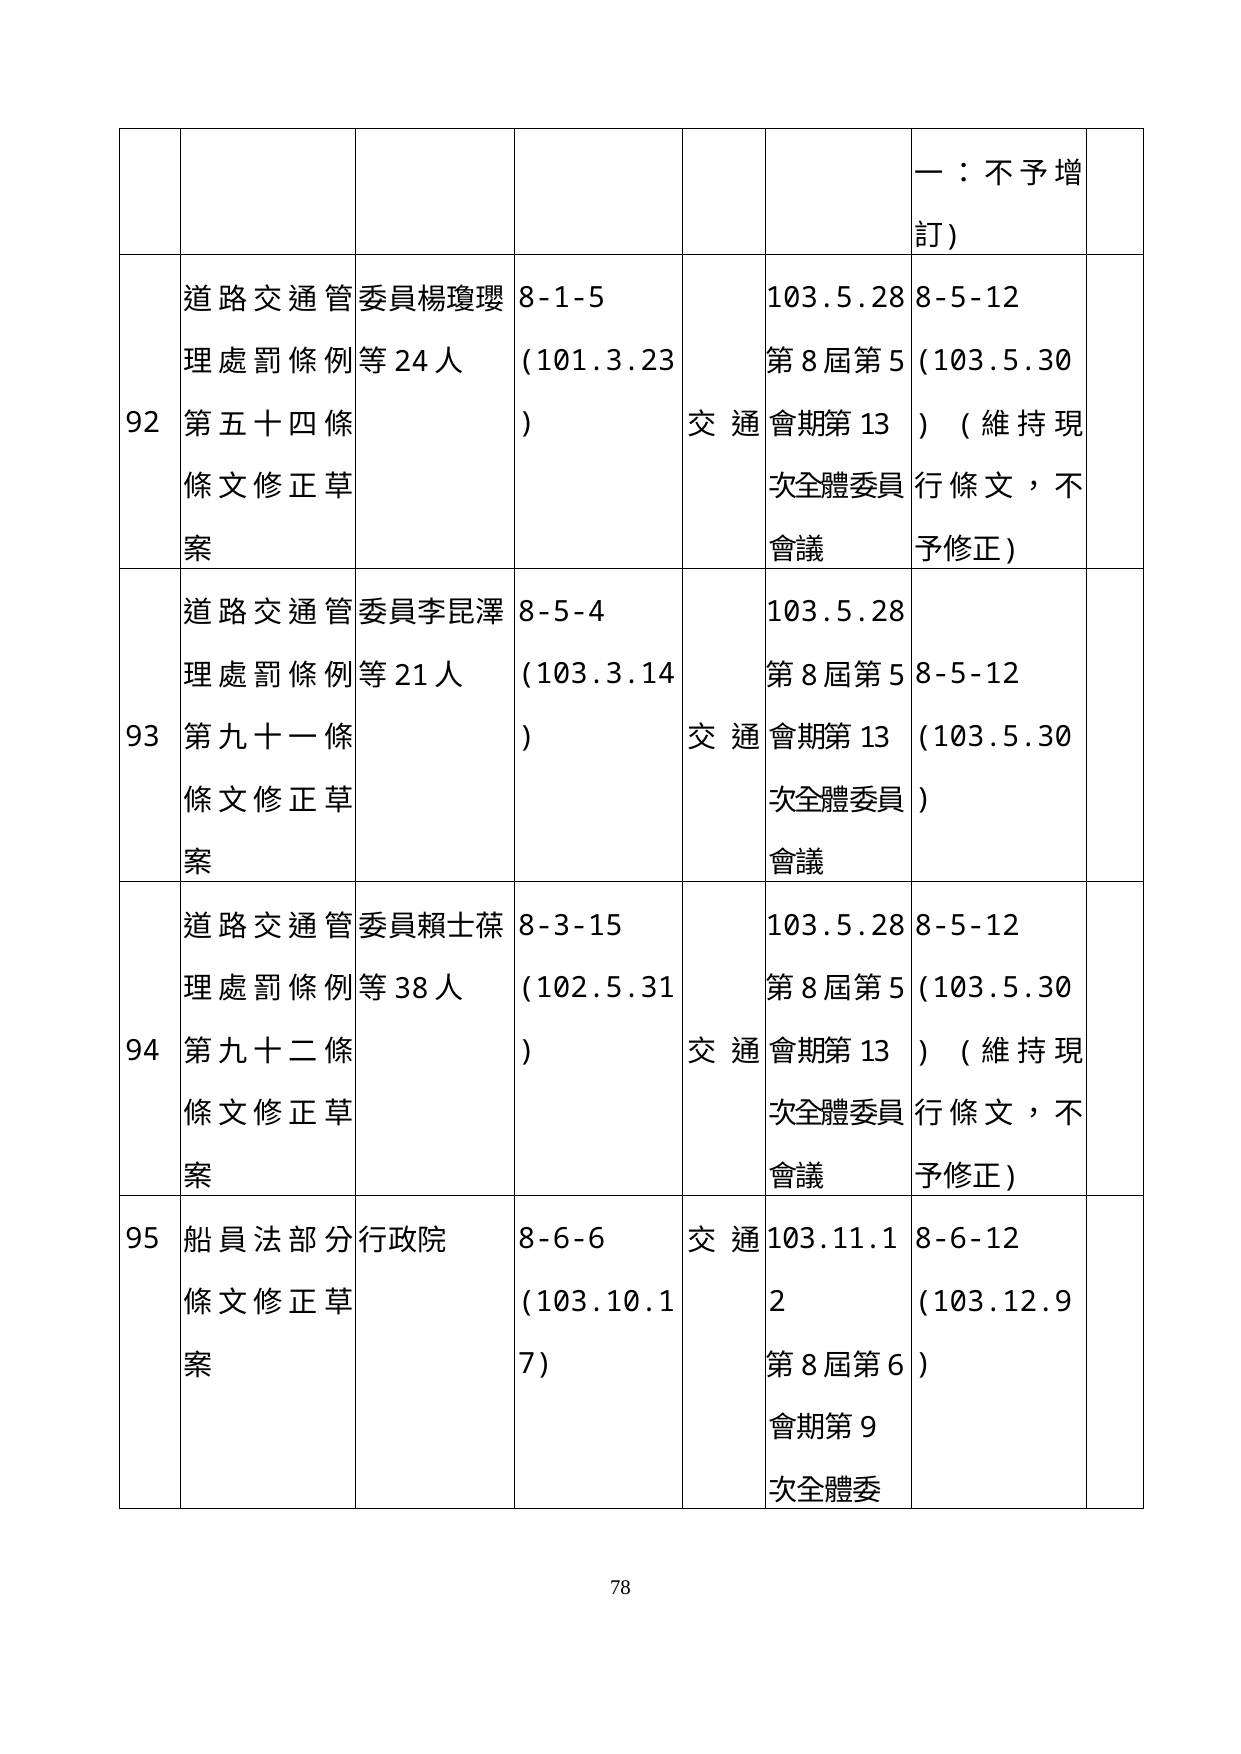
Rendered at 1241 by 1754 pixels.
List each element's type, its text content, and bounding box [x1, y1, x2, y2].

table_cell [120, 129, 180, 254]
table_cell [515, 129, 682, 254]
table_cell 8-3-15 (102.5.31) [515, 882, 682, 1194]
table_cell 8-5-4 (103.3.14) [515, 569, 682, 881]
table_cell [120, 569, 180, 881]
table_cell [120, 255, 180, 567]
table_cell 8-5-12 (103.5.30) [912, 569, 1086, 881]
table_cell 103.5.28 第8屆第5會期第13次全體委員會議 [766, 882, 911, 1194]
table_cell 委員楊瓊瓔等24人 [356, 255, 514, 567]
table_cell 8-5-12 (103.5.30) (維持現行條文，不予修正) [912, 882, 1086, 1194]
table_cell 委員李昆澤等21人 [356, 569, 514, 881]
table_cell 103.5.28 第8屆第5會期第13次全體委員會議 [766, 569, 911, 881]
table_cell 一：不予增訂) [912, 129, 1086, 254]
table_cell 103.11.12 第8屆第6會期第9次全體委 [766, 1196, 911, 1508]
table_cell 道路交通管理處罰條例第九十二條條文修正草案 [181, 882, 355, 1194]
table_cell [1087, 255, 1143, 567]
table_cell 交 通 [683, 1196, 765, 1508]
table_cell 道路交通管理處罰條例第五十四條條文修正草案 [181, 255, 355, 567]
table_cell 8-6-6 (103.10.17) [515, 1196, 682, 1508]
table_cell 道路交通管理處罰條例第九十一條條文修正草案 [181, 569, 355, 881]
table_cell [766, 129, 911, 254]
table_cell [181, 129, 355, 254]
table_cell 交 通 [683, 569, 765, 881]
table_cell [683, 129, 765, 254]
table_cell 103.5.28 第8屆第5會期第13次全體委員會議 [766, 255, 911, 567]
table_cell 8-6-12 (103.12.9) [912, 1196, 1086, 1508]
table_cell [1087, 129, 1143, 254]
table_cell 行政院 [356, 1196, 514, 1508]
table_cell 交 通 [683, 255, 765, 567]
table_cell 8-5-12 (103.5.30) (維持現行條文，不予修正) [912, 255, 1086, 567]
table_cell [1087, 1196, 1143, 1508]
table_cell [1087, 569, 1143, 881]
table_cell [1087, 882, 1143, 1194]
table_cell 交 通 [683, 882, 765, 1194]
table_cell 委員賴士葆等38人 [356, 882, 514, 1194]
table_cell 8-1-5 (101.3.23) [515, 255, 682, 567]
table_cell [120, 1196, 180, 1508]
table_cell [120, 882, 180, 1194]
table_cell 船員法部分條文修正草案 [181, 1196, 355, 1508]
table_cell [356, 129, 514, 254]
